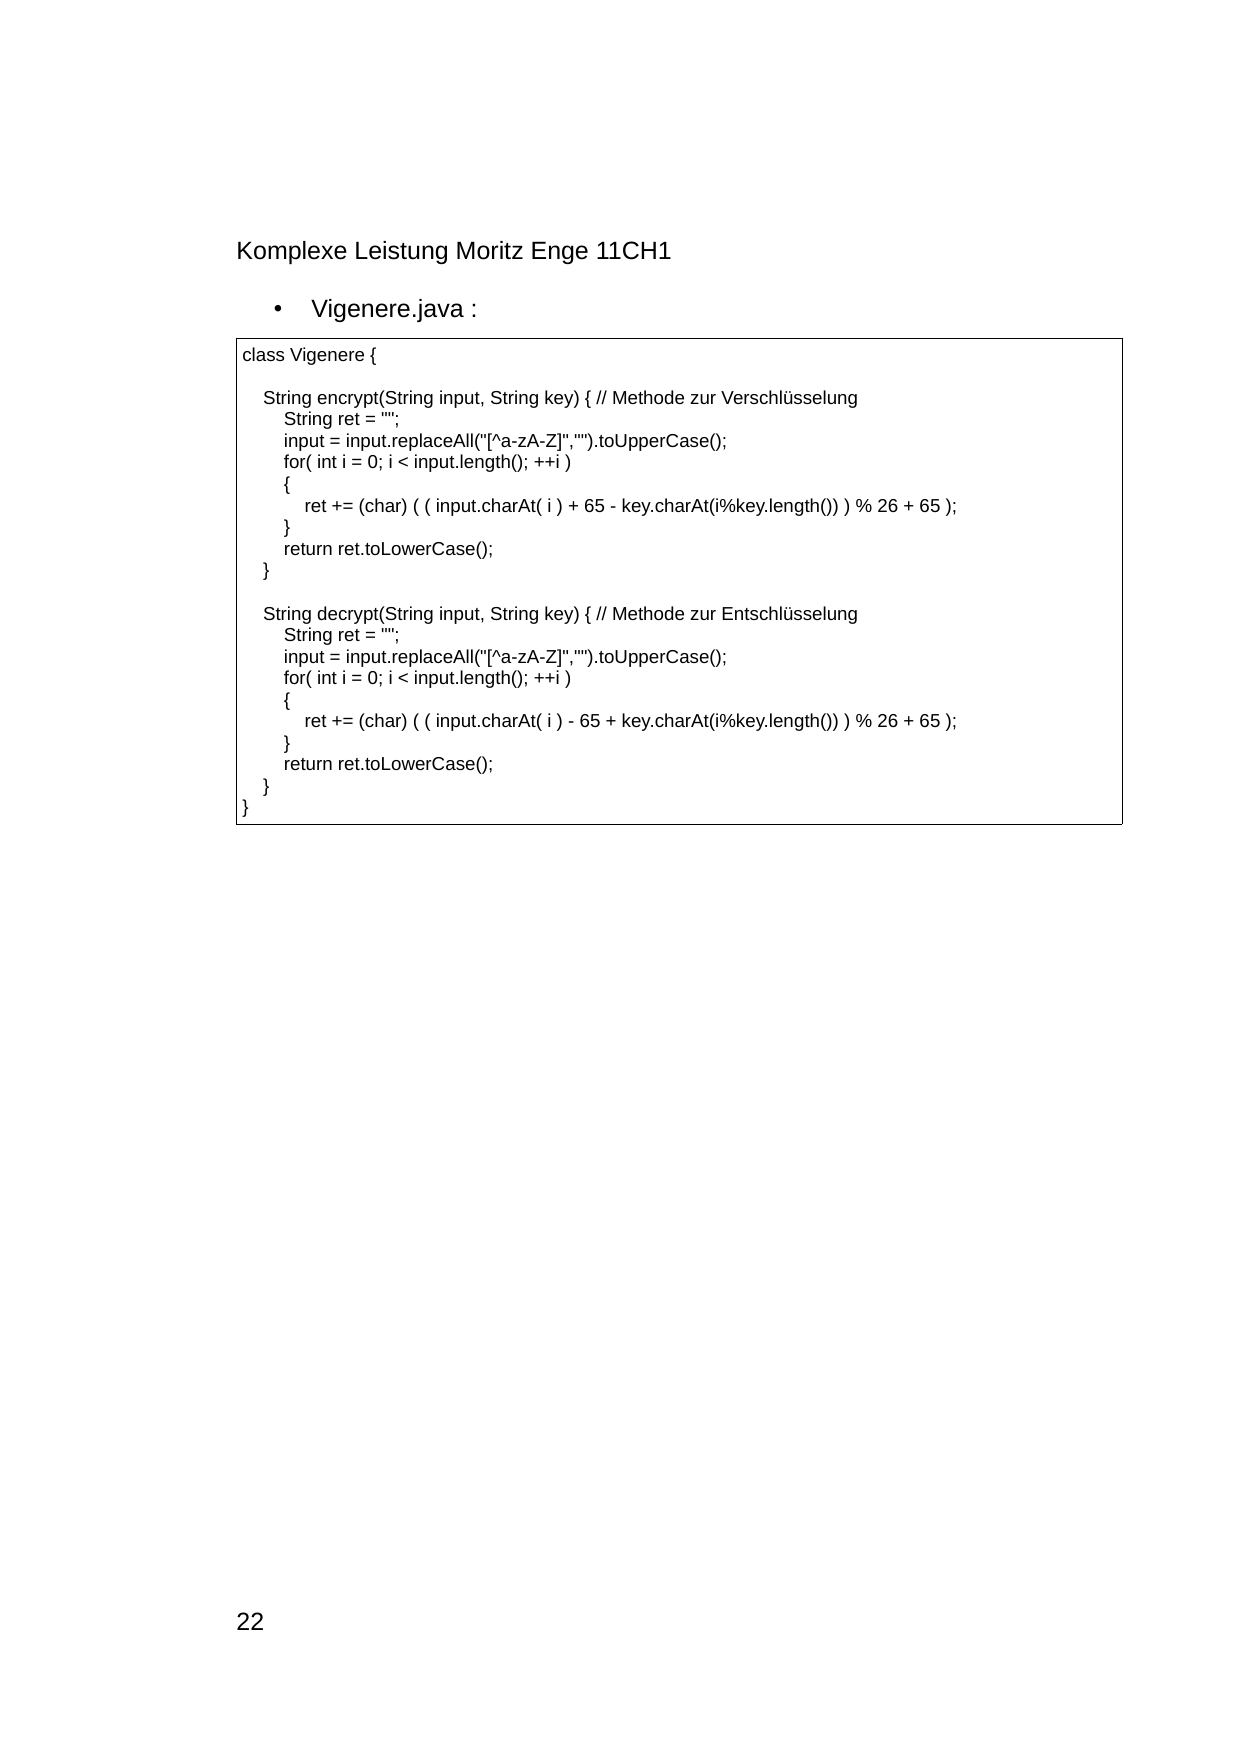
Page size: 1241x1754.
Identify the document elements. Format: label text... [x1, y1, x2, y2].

table_header class Vigenere { String encrypt(String input, String key) { // Methode zur Verschlüsselung String ret = ""; input = input.replaceAll("[^a-zA-Z]","").toUpperCase(); for( int i = 0; i < input.length(); ++i ) { ret += (char) ( ( input.charAt( i ) + 65 - key.charAt(i%key.length()) ) % 26 + 65 ); } return ret.toLowerCase(); } String decrypt(String input, String key) { // Methode zur Entschlüsselung String ret = ""; input = input.replaceAll("[^a-zA-Z]","").toUpperCase(); for( int i = 0; i < input.length(); ++i ) { ret += (char) ( ( input.charAt( i ) - 65 + key.charAt(i%key.length()) ) % 26 + 65 ); } return ret.toLowerCase(); } } [237, 339, 1122, 824]
list Vigenere.java : [274, 294, 1122, 323]
